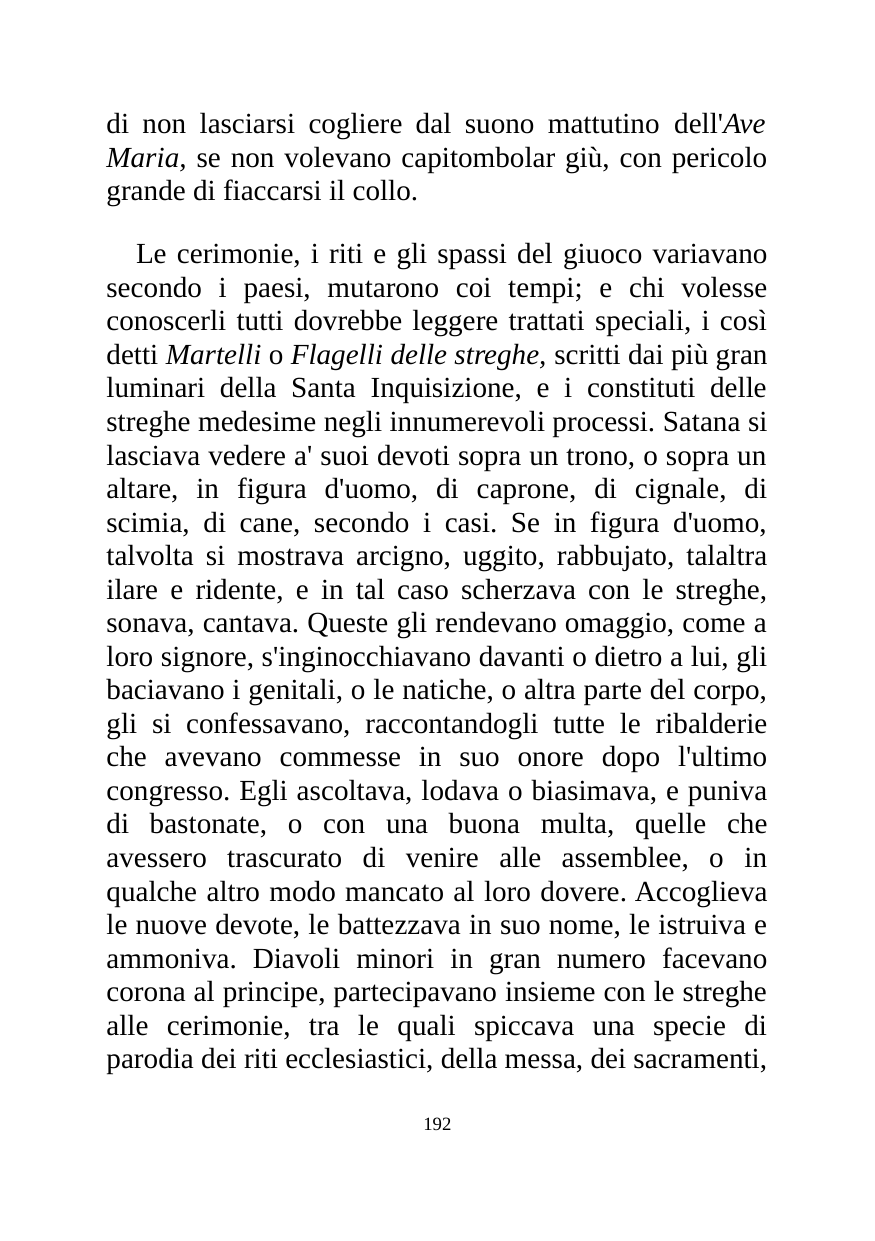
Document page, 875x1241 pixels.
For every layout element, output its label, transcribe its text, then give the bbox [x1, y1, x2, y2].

text di non lasciarsi cogliere dal suono mattutino dell'Ave Maria, se non volevano capitombolar giù, con pericolo grande di fiaccarsi il collo. [106, 106, 768, 207]
text Le cerimonie, i riti e gli spassi del giuoco variavano secondo i paesi, mutarono coi tempi; e chi volesse conoscerli tutti dovrebbe leggere trattati speciali, i così detti Martelli o Flagelli delle streghe, scritti dai più gran luminari della Santa Inquisizione, e i constituti delle streghe medesime negli innumerevoli processi. Satana si lasciava vedere a' suoi devoti sopra un trono, o sopra un altare, in figura d'uomo, di caprone, di cignale, di scimia, di cane, secondo i casi. Se in figura d'uomo, talvolta si mostrava arcigno, uggito, rabbujato, talaltra ilare e ridente, e in tal caso scherzava con le streghe, sonava, cantava. Queste gli rendevano omaggio, come a loro signore, s'inginocchiavano davanti o dietro a lui, gli baciavano i genitali, o le natiche, o altra parte del corpo, gli si confessavano, raccontandogli tutte le ribalderie che avevano commesse in suo onore dopo l'ultimo congresso. Egli ascoltava, lodava o biasimava, e puniva di bastonate, o con una buona multa, quelle che avessero trascurato di venire alle assemblee, o in qualche altro modo mancato al loro dovere. Accoglieva le nuove devote, le battezzava in suo nome, le istruiva e ammoniva. Diavoli minori in gran numero facevano corona al principe, partecipavano insieme con le streghe alle cerimonie, tra le quali spiccava una specie di parodia dei riti ecclesiastici, della messa, dei sacramenti, [106, 236, 768, 1075]
